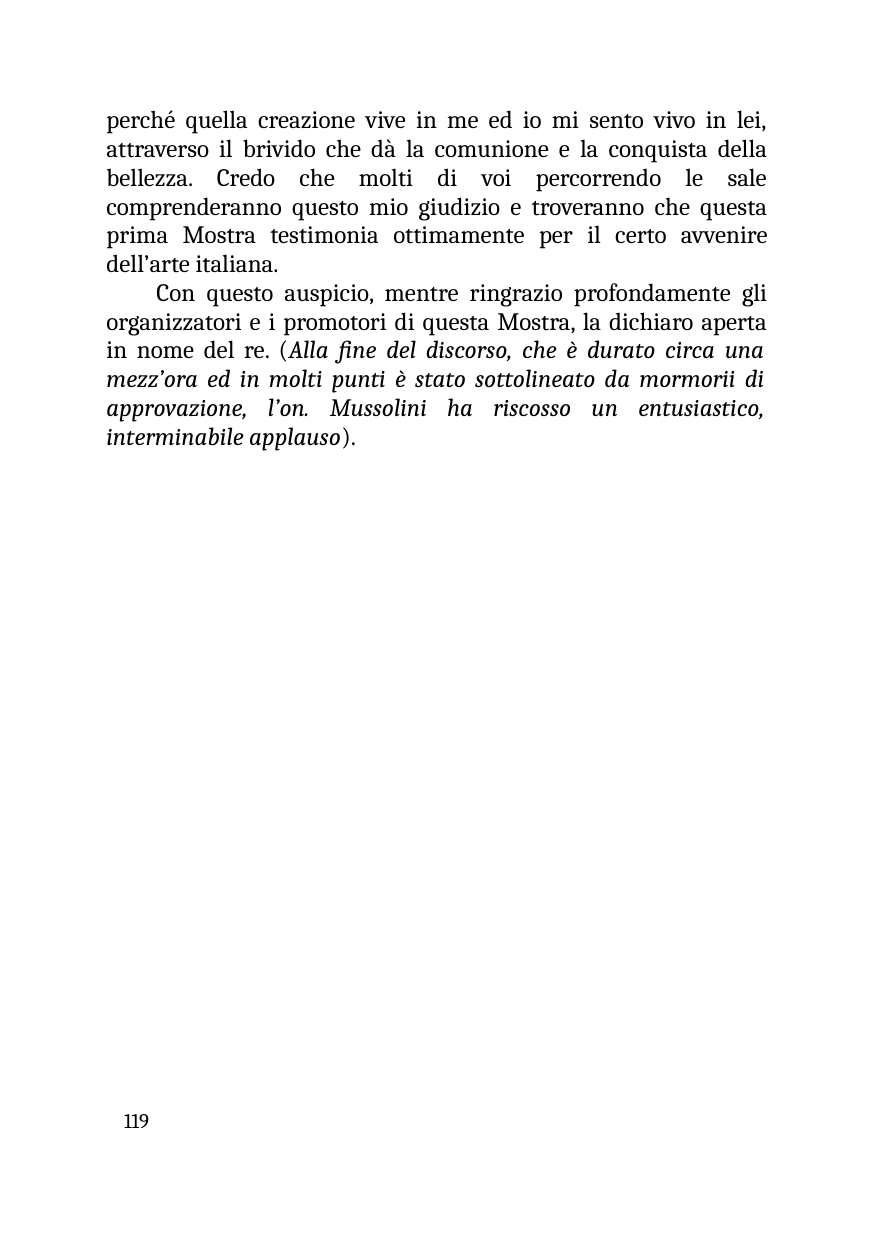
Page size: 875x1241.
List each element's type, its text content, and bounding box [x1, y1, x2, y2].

text perché quella creazione vive in me ed io mi sento vivo in lei, attraverso il brivido che dà la comunione e la conquista della bellezza. Credo che molti di voi percorrendo le sale comprenderanno questo mio giudizio e troveranno che questa prima Mostra testimonia ottimamente per il certo avvenire dell’arte italiana. [106, 106, 768, 279]
text Con questo auspicio, mentre ringrazio profondamente gli organizzatori e i promotori di questa Mostra, la dichiaro aperta in nome del re. (Alla fine del discorso, che è durato circa una mezz’ora ed in molti punti è stato sottolineato da mormorii di approvazione, l’on. Mussolini ha riscosso un entusiastico, interminabile applauso). [106, 279, 768, 451]
